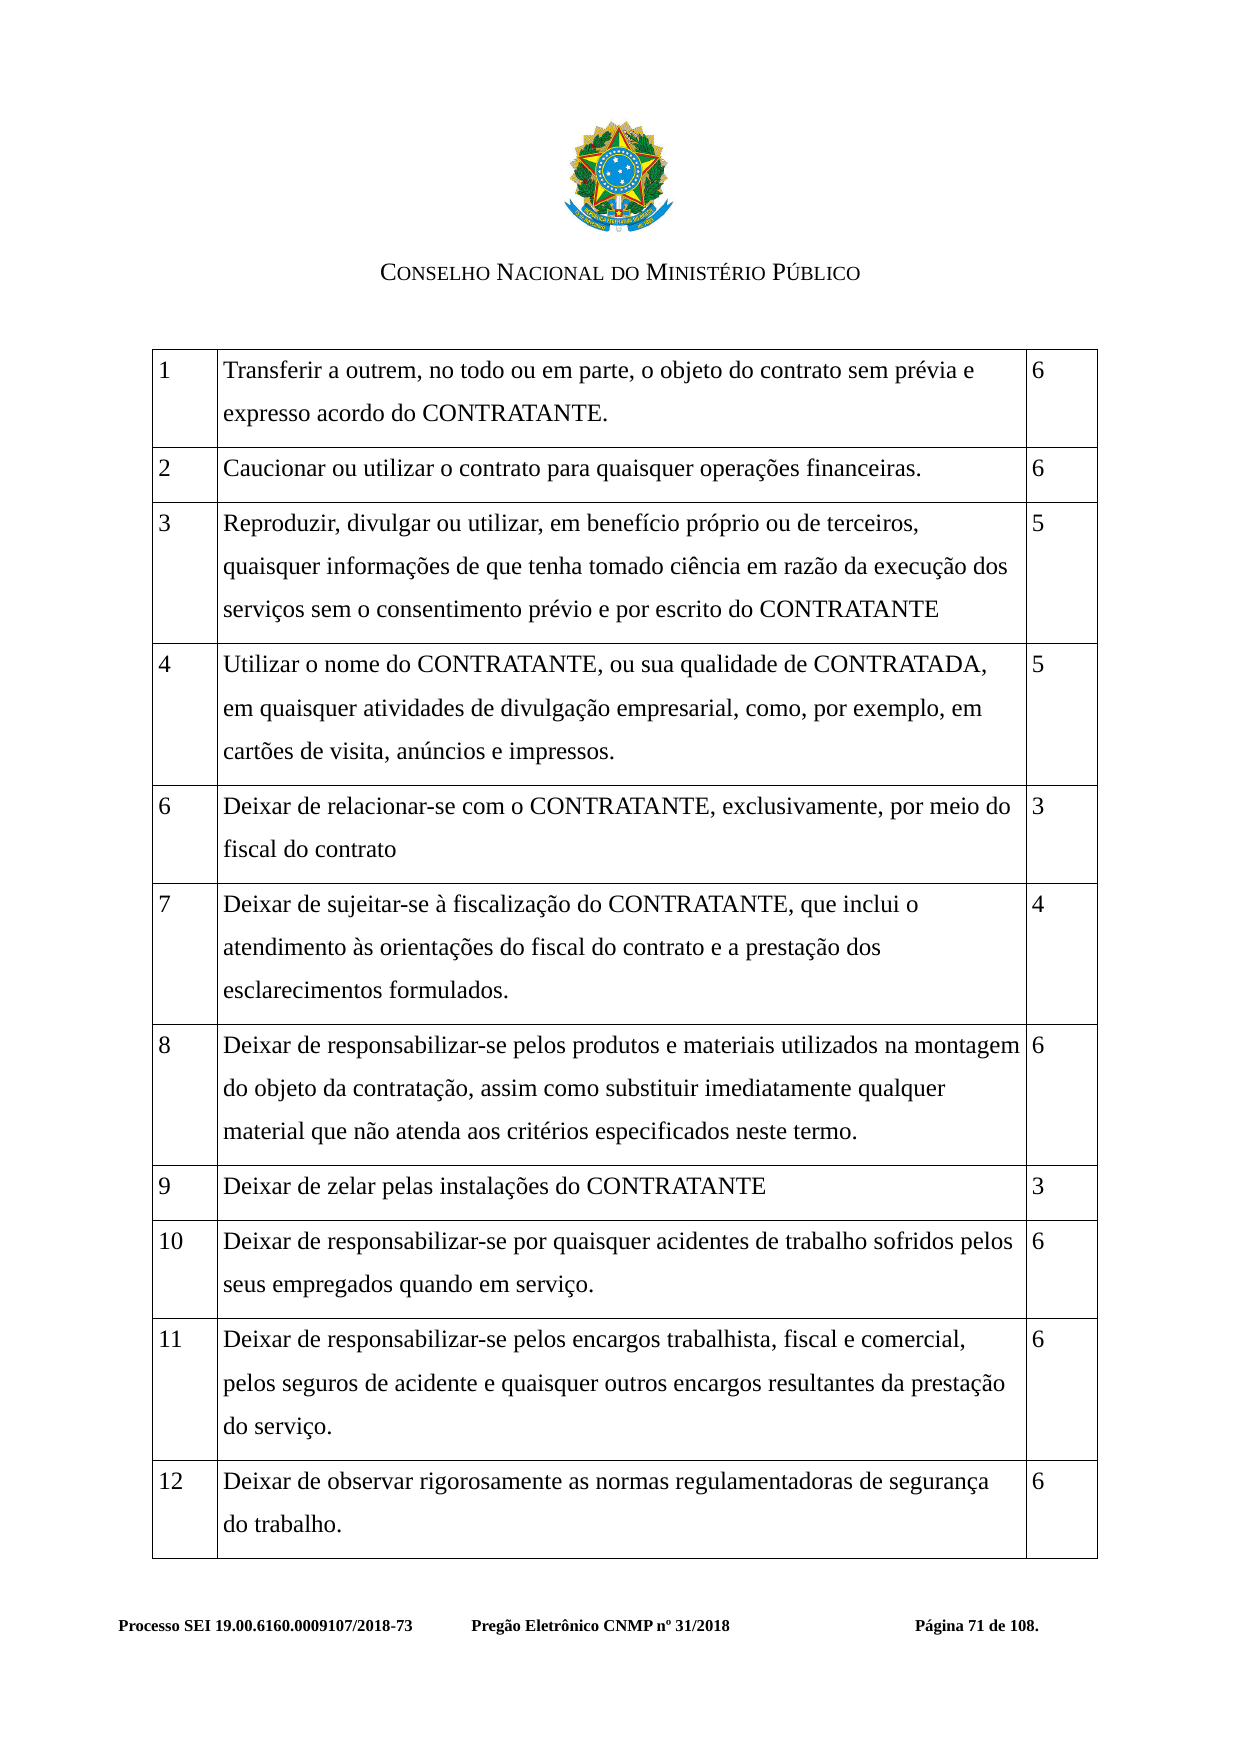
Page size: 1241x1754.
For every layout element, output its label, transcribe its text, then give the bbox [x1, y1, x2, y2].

table_cell 6 [1027, 1461, 1097, 1558]
table_cell 6 [1027, 1221, 1097, 1318]
table_cell 5 [1027, 644, 1097, 784]
table_cell Utilizar o nome do CONTRATANTE, ou sua qualidade de CONTRATADA, em quaisquer atividades de divulgação empresarial, como, por exemplo, em cartões de visita, anúncios e impressos. [218, 644, 1026, 784]
table_cell 7 [153, 884, 217, 1024]
table_cell 6 [1027, 350, 1097, 447]
table_cell Reproduzir, divulgar ou utilizar, em benefício próprio ou de terceiros, quaisquer informações de que tenha tomado ciência em razão da execução dos serviços sem o consentimento prévio e por escrito do CONTRATANTE [218, 503, 1026, 643]
table_cell Deixar de zelar pelas instalações do CONTRATANTE [218, 1166, 1026, 1220]
table_cell 9 [153, 1166, 217, 1220]
table_cell 8 [153, 1025, 217, 1165]
table_cell Deixar de relacionar-se com o CONTRATANTE, exclusivamente, por meio do fiscal do contrato [218, 786, 1026, 883]
table_cell Caucionar ou utilizar o contrato para quaisquer operações financeiras. [218, 448, 1026, 502]
table_cell 6 [1027, 1319, 1097, 1459]
table_cell 1 [153, 350, 217, 447]
table_cell 3 [1027, 1166, 1097, 1220]
table_cell 4 [1027, 884, 1097, 1024]
table_cell 6 [1027, 1025, 1097, 1165]
table_cell Transferir a outrem, no todo ou em parte, o objeto do contrato sem prévia e expresso acordo do CONTRATANTE. [218, 350, 1026, 447]
table_cell Deixar de responsabilizar-se pelos produtos e materiais utilizados na montagem do objeto da contratação, assim como substituir imediatamente qualquer material que não atenda aos critérios especificados neste termo. [218, 1025, 1026, 1165]
table_cell 11 [153, 1319, 217, 1459]
table_cell Deixar de observar rigorosamente as normas regulamentadoras de segurança do trabalho. [218, 1461, 1026, 1558]
table_cell 2 [153, 448, 217, 502]
table_cell 10 [153, 1221, 217, 1318]
table_cell 3 [153, 503, 217, 643]
table_cell 4 [153, 644, 217, 784]
table_cell 6 [1027, 448, 1097, 502]
table_cell Deixar de responsabilizar-se por quaisquer acidentes de trabalho sofridos pelos seus empregados quando em serviço. [218, 1221, 1026, 1318]
table_cell 3 [1027, 786, 1097, 883]
table_cell Deixar de sujeitar-se à fiscalização do CONTRATANTE, que inclui o atendimento às orientações do fiscal do contrato e a prestação dos esclarecimentos formulados. [218, 884, 1026, 1024]
table_cell 12 [153, 1461, 217, 1558]
table_cell 5 [1027, 503, 1097, 643]
table_cell 6 [153, 786, 217, 883]
table_cell Deixar de responsabilizar-se pelos encargos trabalhista, fiscal e comercial, pelos seguros de acidente e quaisquer outros encargos resultantes da prestação do serviço. [218, 1319, 1026, 1459]
